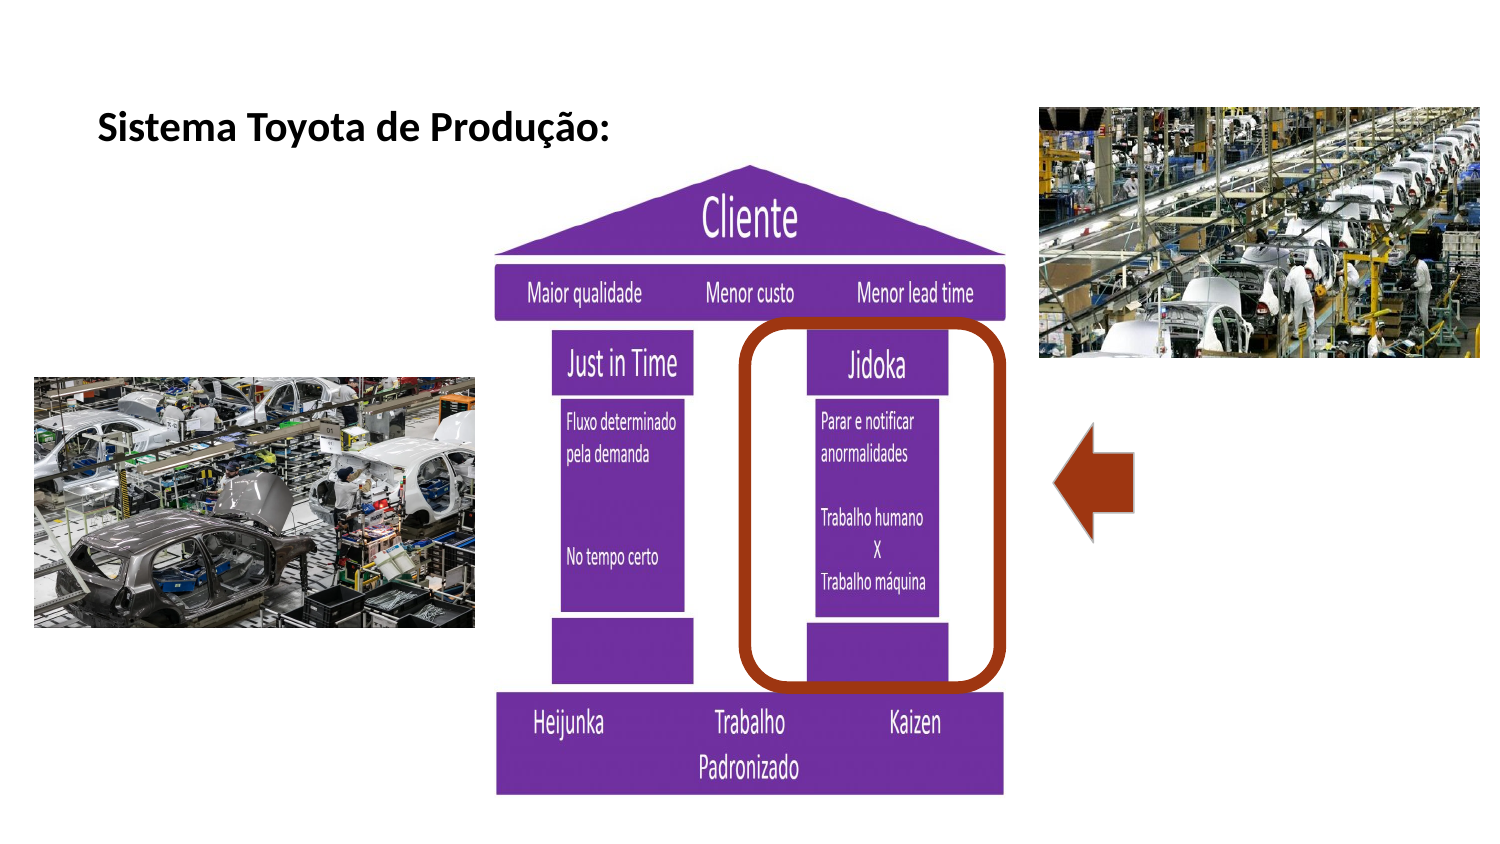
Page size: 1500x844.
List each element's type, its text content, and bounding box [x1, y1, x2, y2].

text_box Sistema Toyota de Produção: [86, 53, 631, 157]
text_box [1053, 422, 1134, 543]
picture [494, 156, 1006, 810]
picture [752, 330, 993, 681]
picture [34, 377, 475, 629]
picture [1039, 107, 1480, 358]
